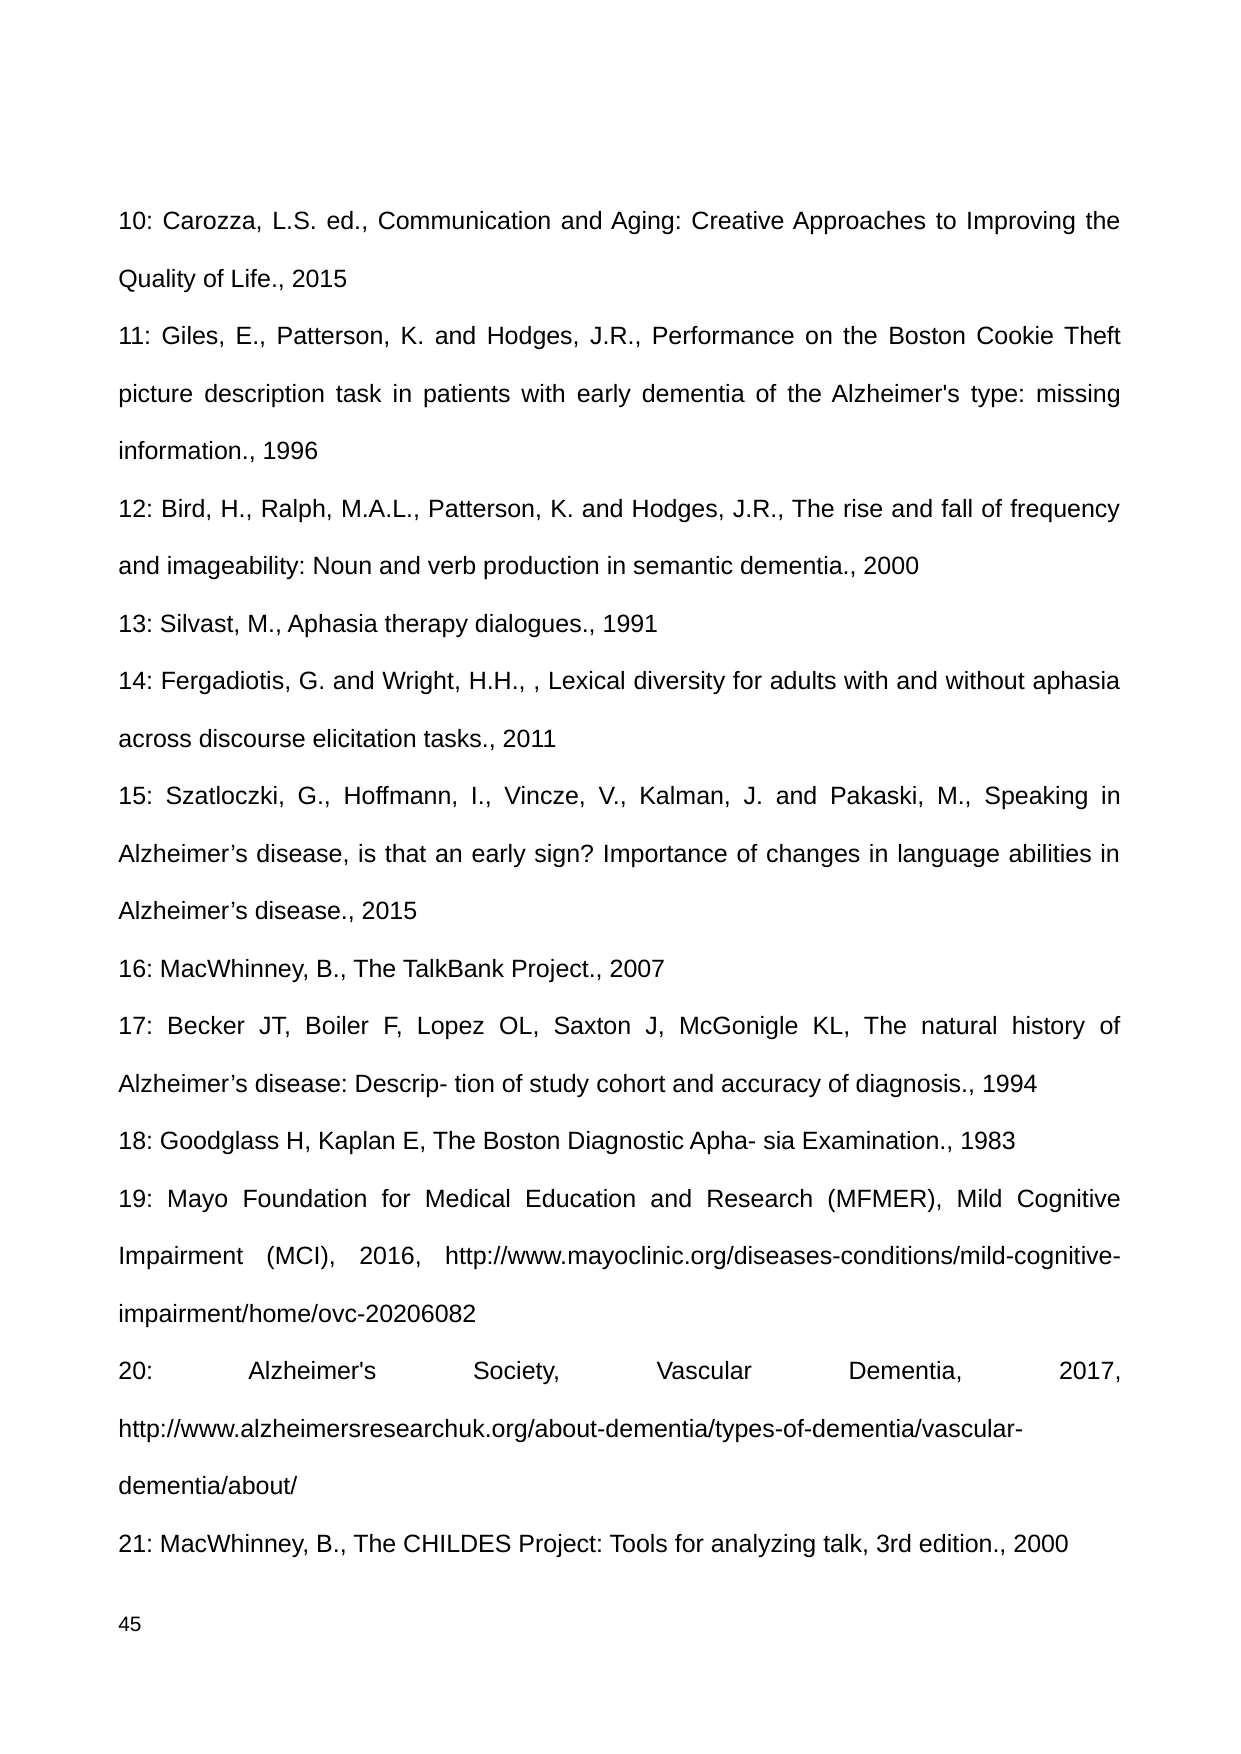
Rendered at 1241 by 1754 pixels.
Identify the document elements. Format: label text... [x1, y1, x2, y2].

text 16: MacWhinney, B., The TalkBank Project., 2007 [118, 954, 1122, 982]
text 15: Szatloczki, G., Hoffmann, I., Vincze, V., Kalman, J. and Pakaski, M., Speaking in Alzheimer’s disease, is that an early sign? Importance of changes in language abilities in Alzheimer’s disease., 2015 [118, 781, 1122, 925]
text 12: Bird, H., Ralph, M.A.L., Patterson, K. and Hodges, J.R., The rise and fall of frequency and imageability: Noun and verb production in semantic dementia., 2000 [118, 494, 1122, 580]
text 18: Goodglass H, Kaplan E, The Boston Diagnostic Apha- sia Examination., 1983 [118, 1126, 1122, 1155]
text 20: Alzheimer's Society, Vascular Dementia, 2017, http://www.alzheimersresearchuk.org/about-dementia/types-of-dementia/vascular-dementia/about/ [118, 1356, 1122, 1500]
text 13: Silvast, M., Aphasia therapy dialogues., 1991 [118, 609, 1122, 637]
text 17: Becker JT, Boiler F, Lopez OL, Saxton J, McGonigle KL, The natural history of Alzheimer’s disease: Descrip- tion of study cohort and accuracy of diagnosis., 1994 [118, 1011, 1122, 1097]
text 11: Giles, E., Patterson, K. and Hodges, J.R., Performance on the Boston Cookie Theft picture description task in patients with early dementia of the Alzheimer's type: missing information., 1996 [118, 321, 1122, 465]
text 21: MacWhinney, B., The CHILDES Project: Tools for analyzing talk, 3rd edition., 2000 [118, 1529, 1122, 1557]
text 19: Mayo Foundation for Medical Education and Research (MFMER), Mild Cognitive Impairment (MCI), 2016, http://www.mayoclinic.org/diseases-conditions/mild-cognitive-impairment/home/ovc-20206082 [118, 1184, 1122, 1327]
text 10: Carozza, L.S. ed., Communication and Aging: Creative Approaches to Improving the Quality of Life., 2015 [118, 206, 1122, 292]
text 14: Fergadiotis, G. and Wright, H.H., , Lexical diversity for adults with and without aphasia across discourse elicitation tasks., 2011 [118, 666, 1122, 752]
